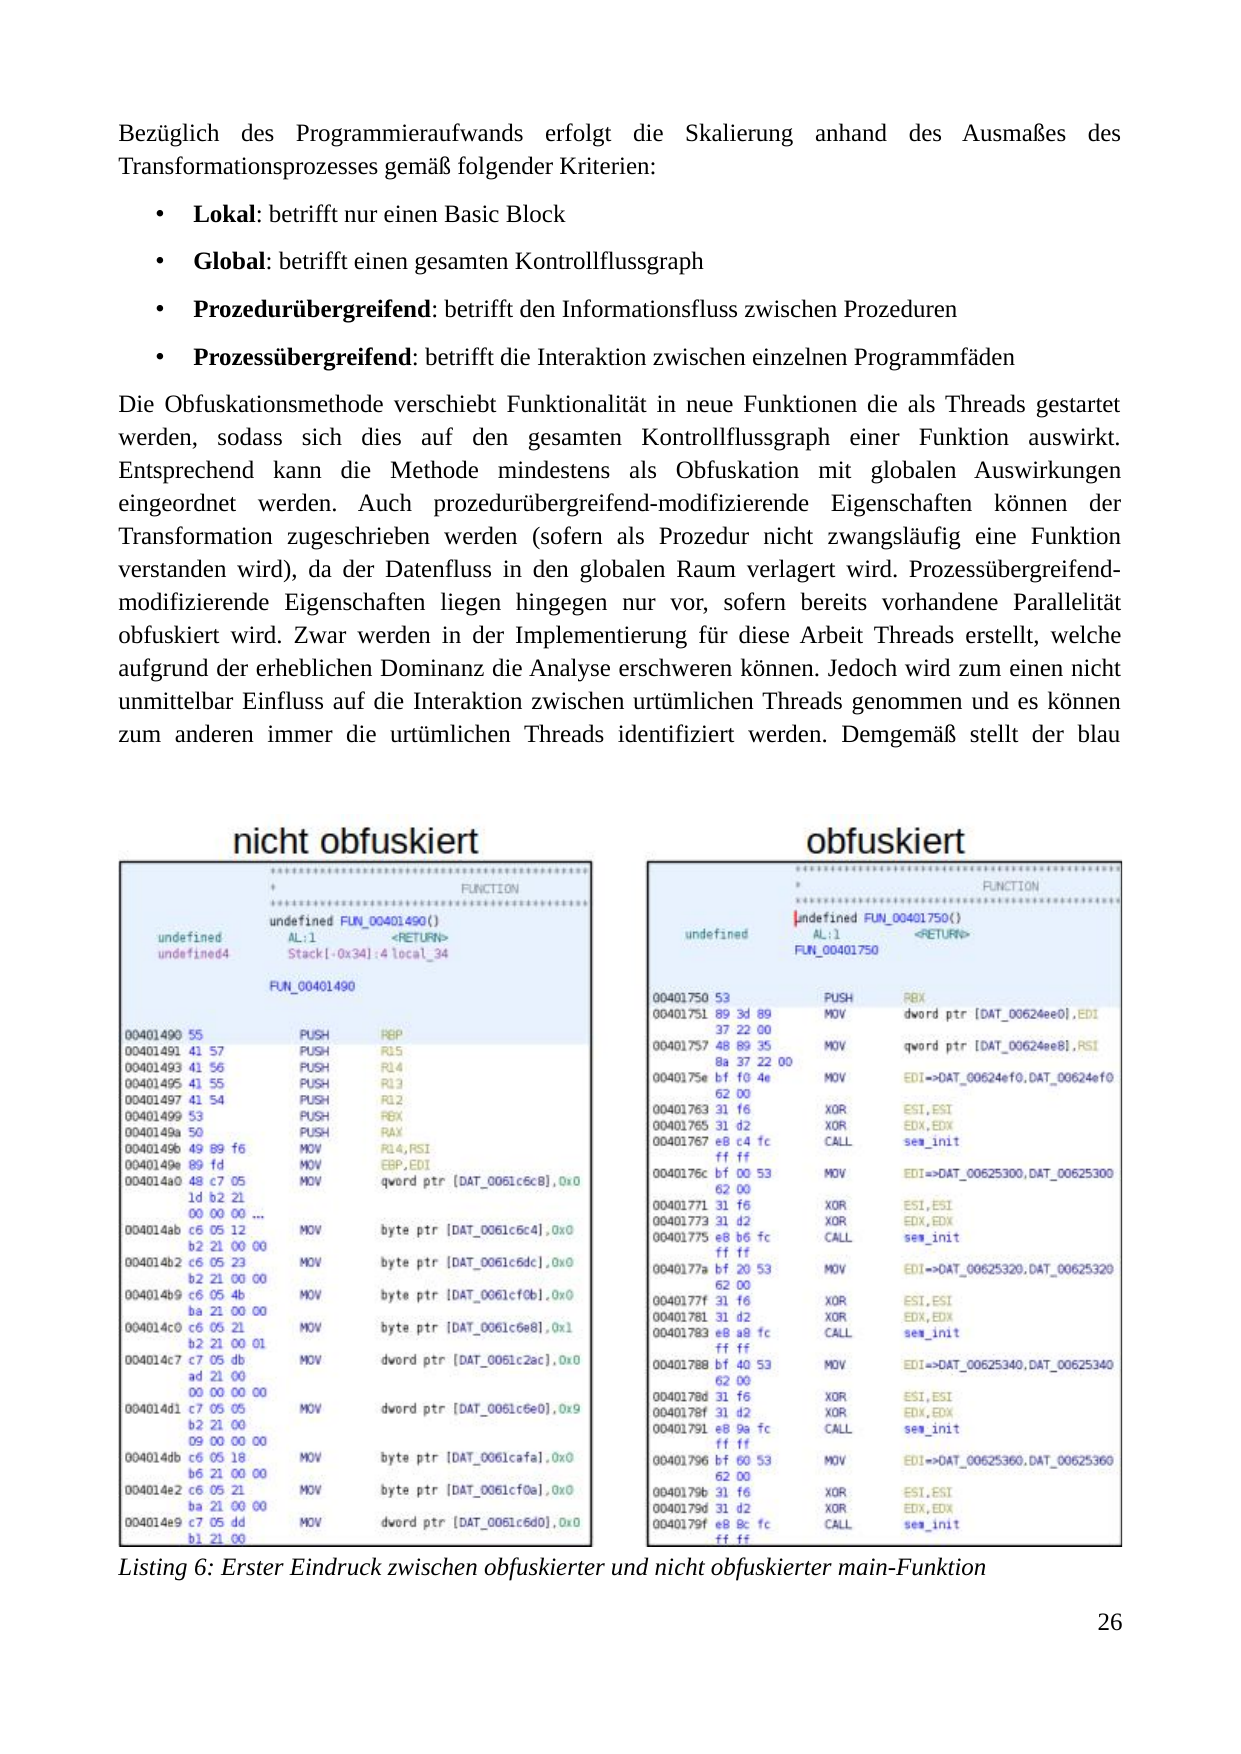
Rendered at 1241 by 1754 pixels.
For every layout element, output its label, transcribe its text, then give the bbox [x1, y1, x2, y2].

list Lokal: betrifft nur einen Basic Block [156, 199, 1122, 227]
text Die Obfuskationsmethode verschiebt Funktionalität in neue Funktionen die als Threads gestartet werden, sodass sich dies auf den gesamten Kontrollflussgraph einer Funktion auswirkt. Entsprechend kann die Methode mindestens als Obfuskation mit globalen Auswirkungen eingeordnet werden. Auch prozedurübergreifend-modifizierende Eigenschaften können der Transformation zugeschrieben werden (sofern als Prozedur nicht zwangsläufig eine Funktion verstanden wird), da der Datenfluss in den globalen Raum verlagert wird. Prozessübergreifend-modifizierende Eigenschaften liegen hingegen nur vor, sofern bereits vorhandene Parallelität obfuskiert wird. Zwar werden in der Implementierung für diese Arbeit Threads erstellt, welche aufgrund der erheblichen Dominanz die Analyse erschweren können. Jedoch wird zum einen nicht unmittelbar Einfluss auf die Interaktion zwischen urtümlichen Threads genommen und es können zum anderen immer die urtümlichen Threads identifiziert werden. Demgemäß stellt der blau [118, 389, 1122, 748]
list Listing 6: Erster Eindruck zwischen obfuskierter und nicht obfuskierter main-Funktion [118, 1547, 1122, 1580]
list Prozedurübergreifend: betrifft den Informationsfluss zwischen Prozeduren [156, 294, 1122, 323]
list Prozessübergreifend: betrifft die Interaktion zwischen einzelnen Programmfäden [156, 342, 1122, 370]
list Global: betrifft einen gesamten Kontrollflussgraph [156, 246, 1122, 275]
picture [118, 814, 1123, 1547]
text Bezüglich des Programmieraufwands erfolgt die Skalierung anhand des Ausmaßes des Transformationsprozesses gemäß folgender Kriterien: [118, 118, 1122, 180]
